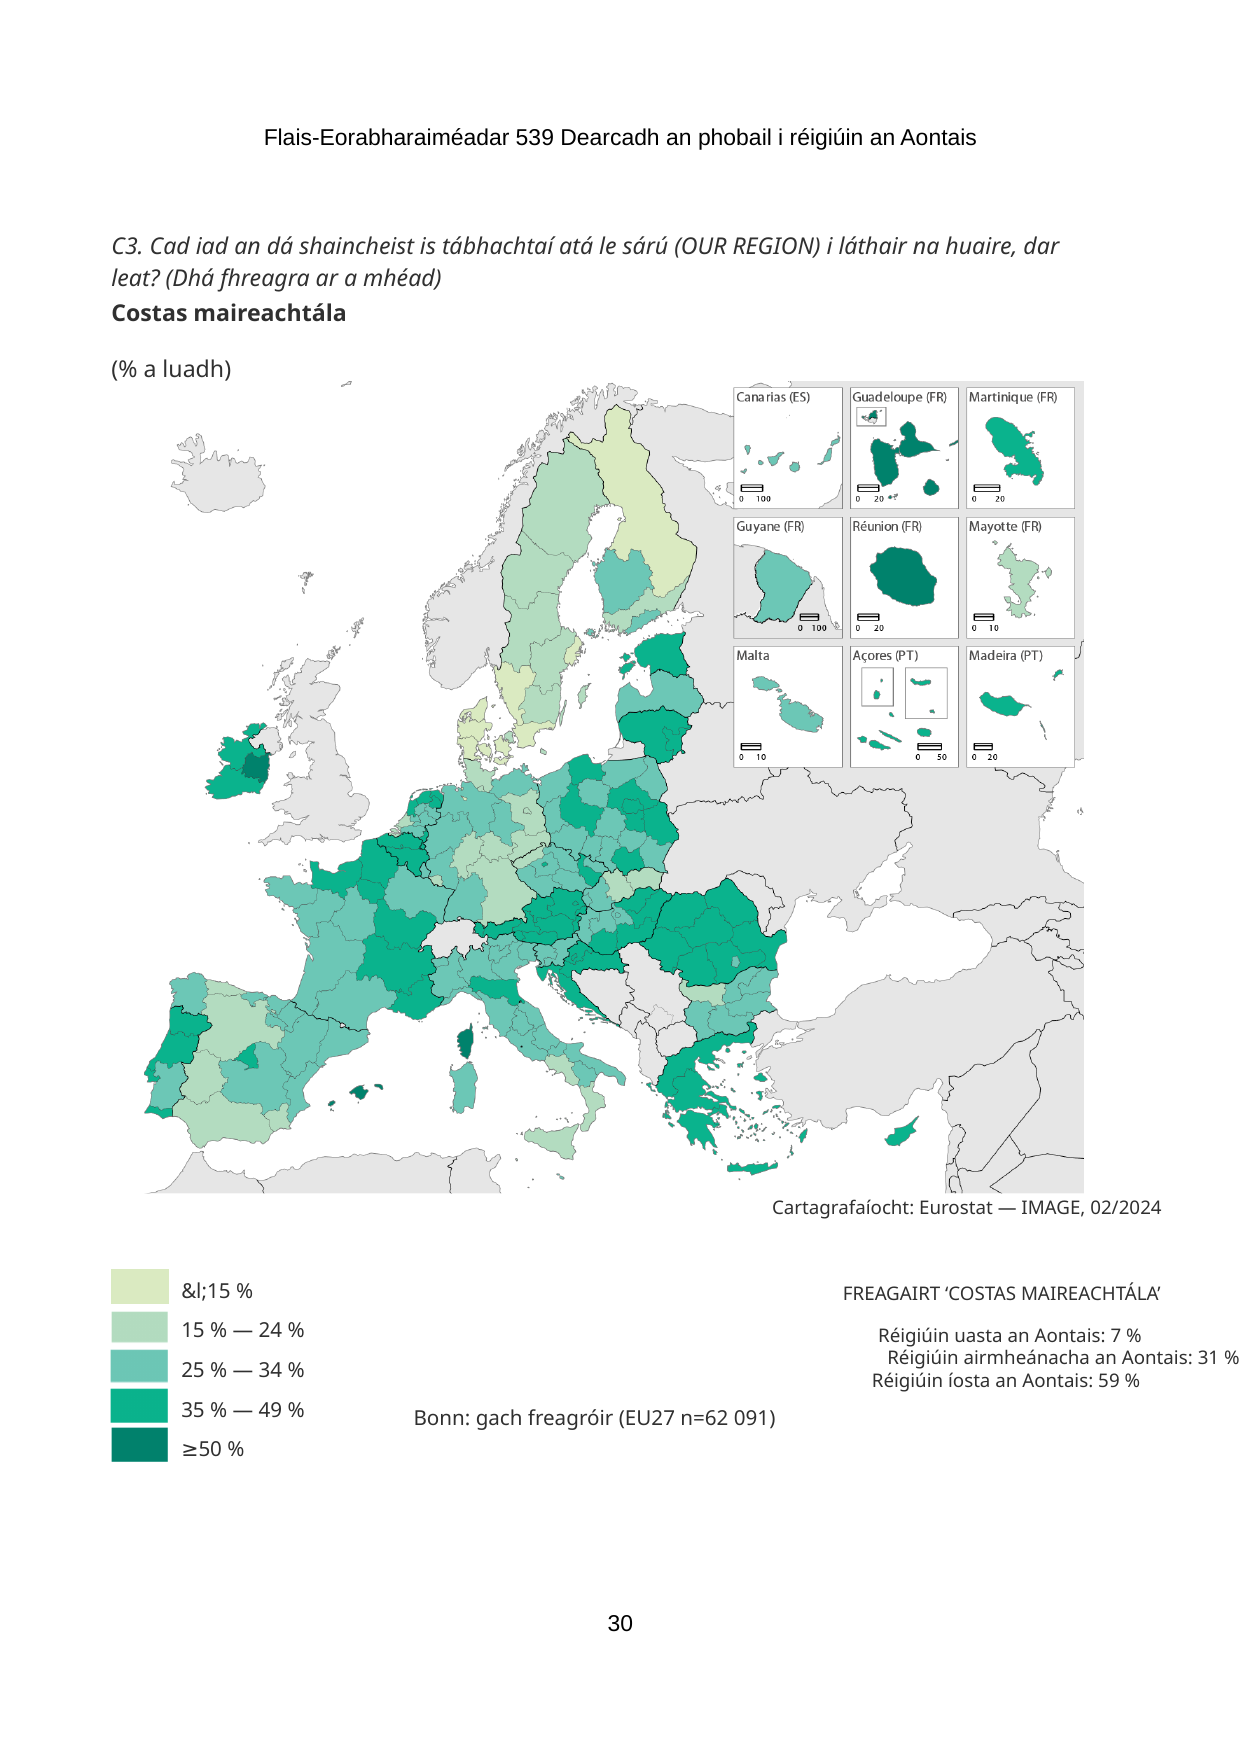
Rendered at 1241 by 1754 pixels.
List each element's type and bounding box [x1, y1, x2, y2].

picture [111, 1389, 167, 1422]
picture [111, 1350, 167, 1383]
picture [110, 381, 1087, 1196]
picture [111, 1269, 169, 1304]
picture [112, 1312, 167, 1343]
picture [112, 1428, 167, 1461]
